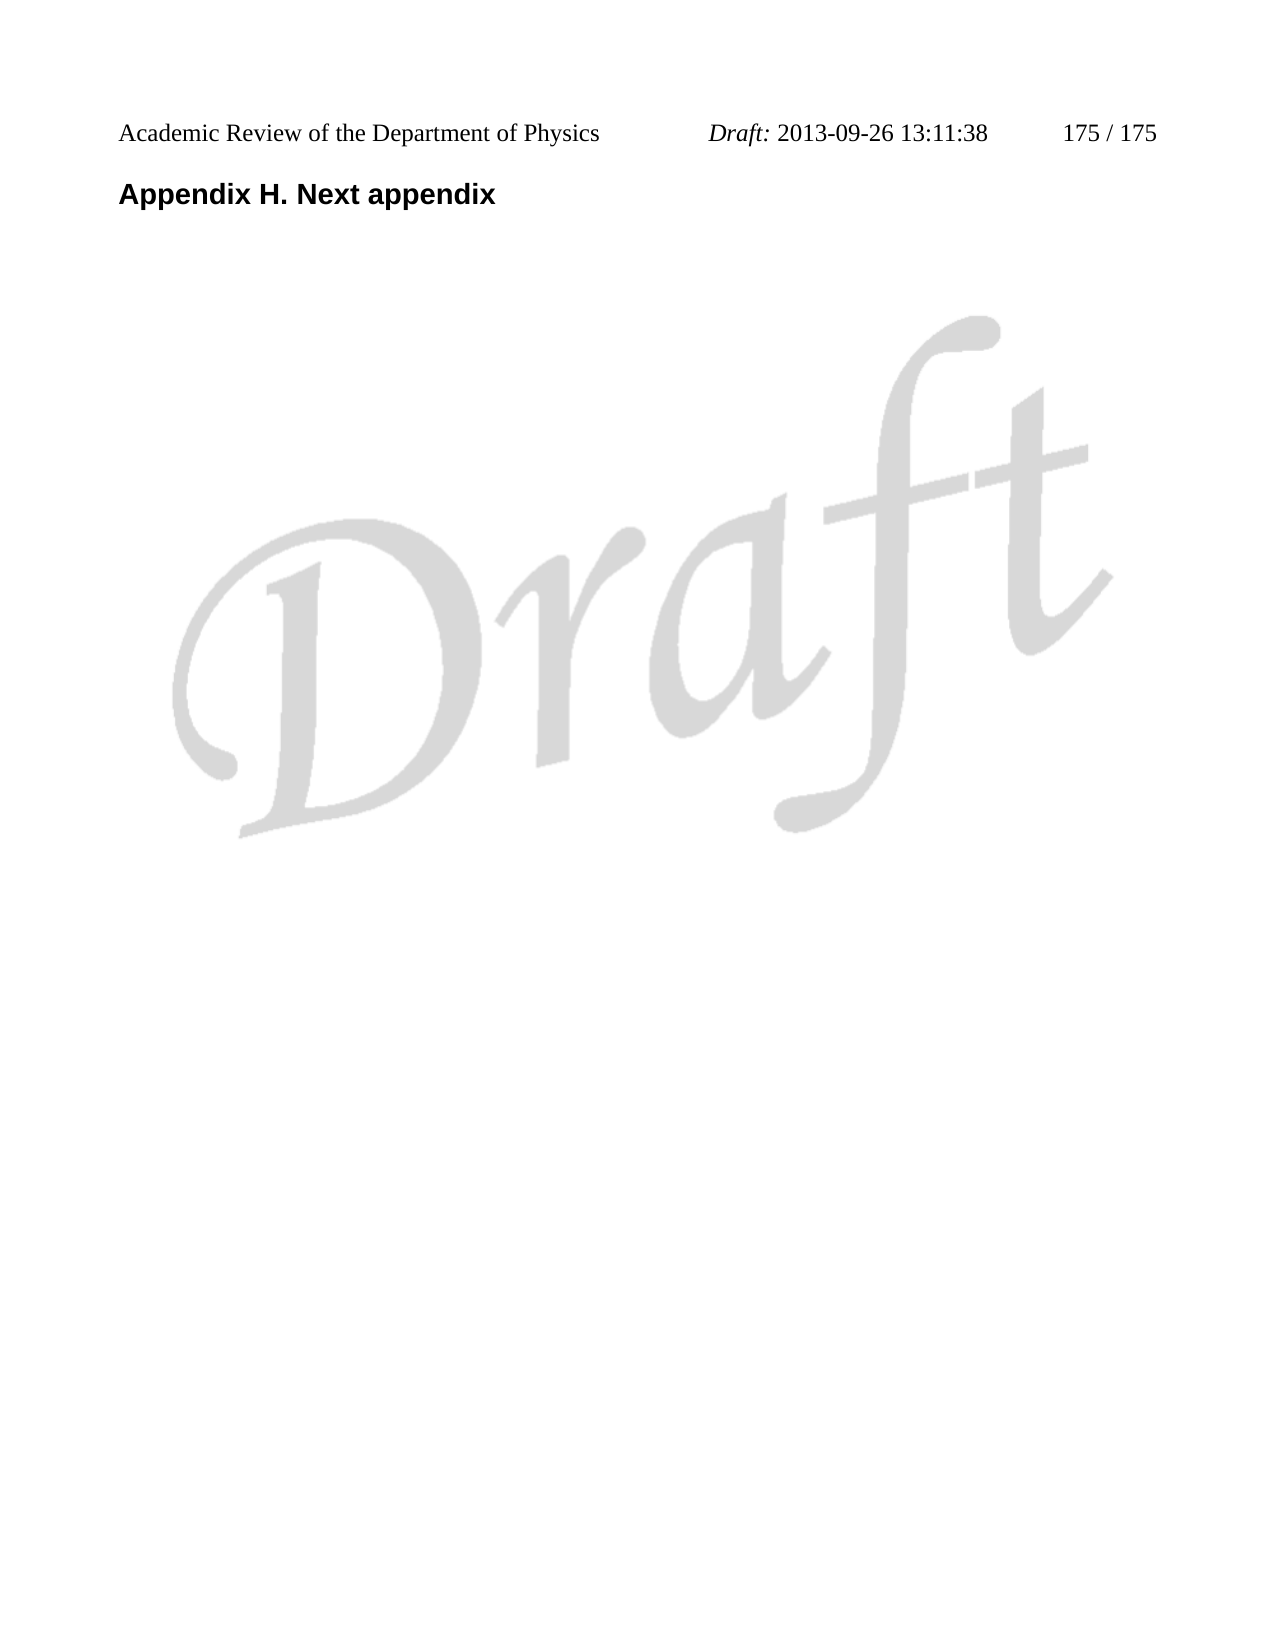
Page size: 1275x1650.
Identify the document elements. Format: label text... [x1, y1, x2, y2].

picture [118, 210, 1157, 1532]
picture [118, 118, 1157, 177]
subtitle Next appendix [118, 177, 1157, 210]
